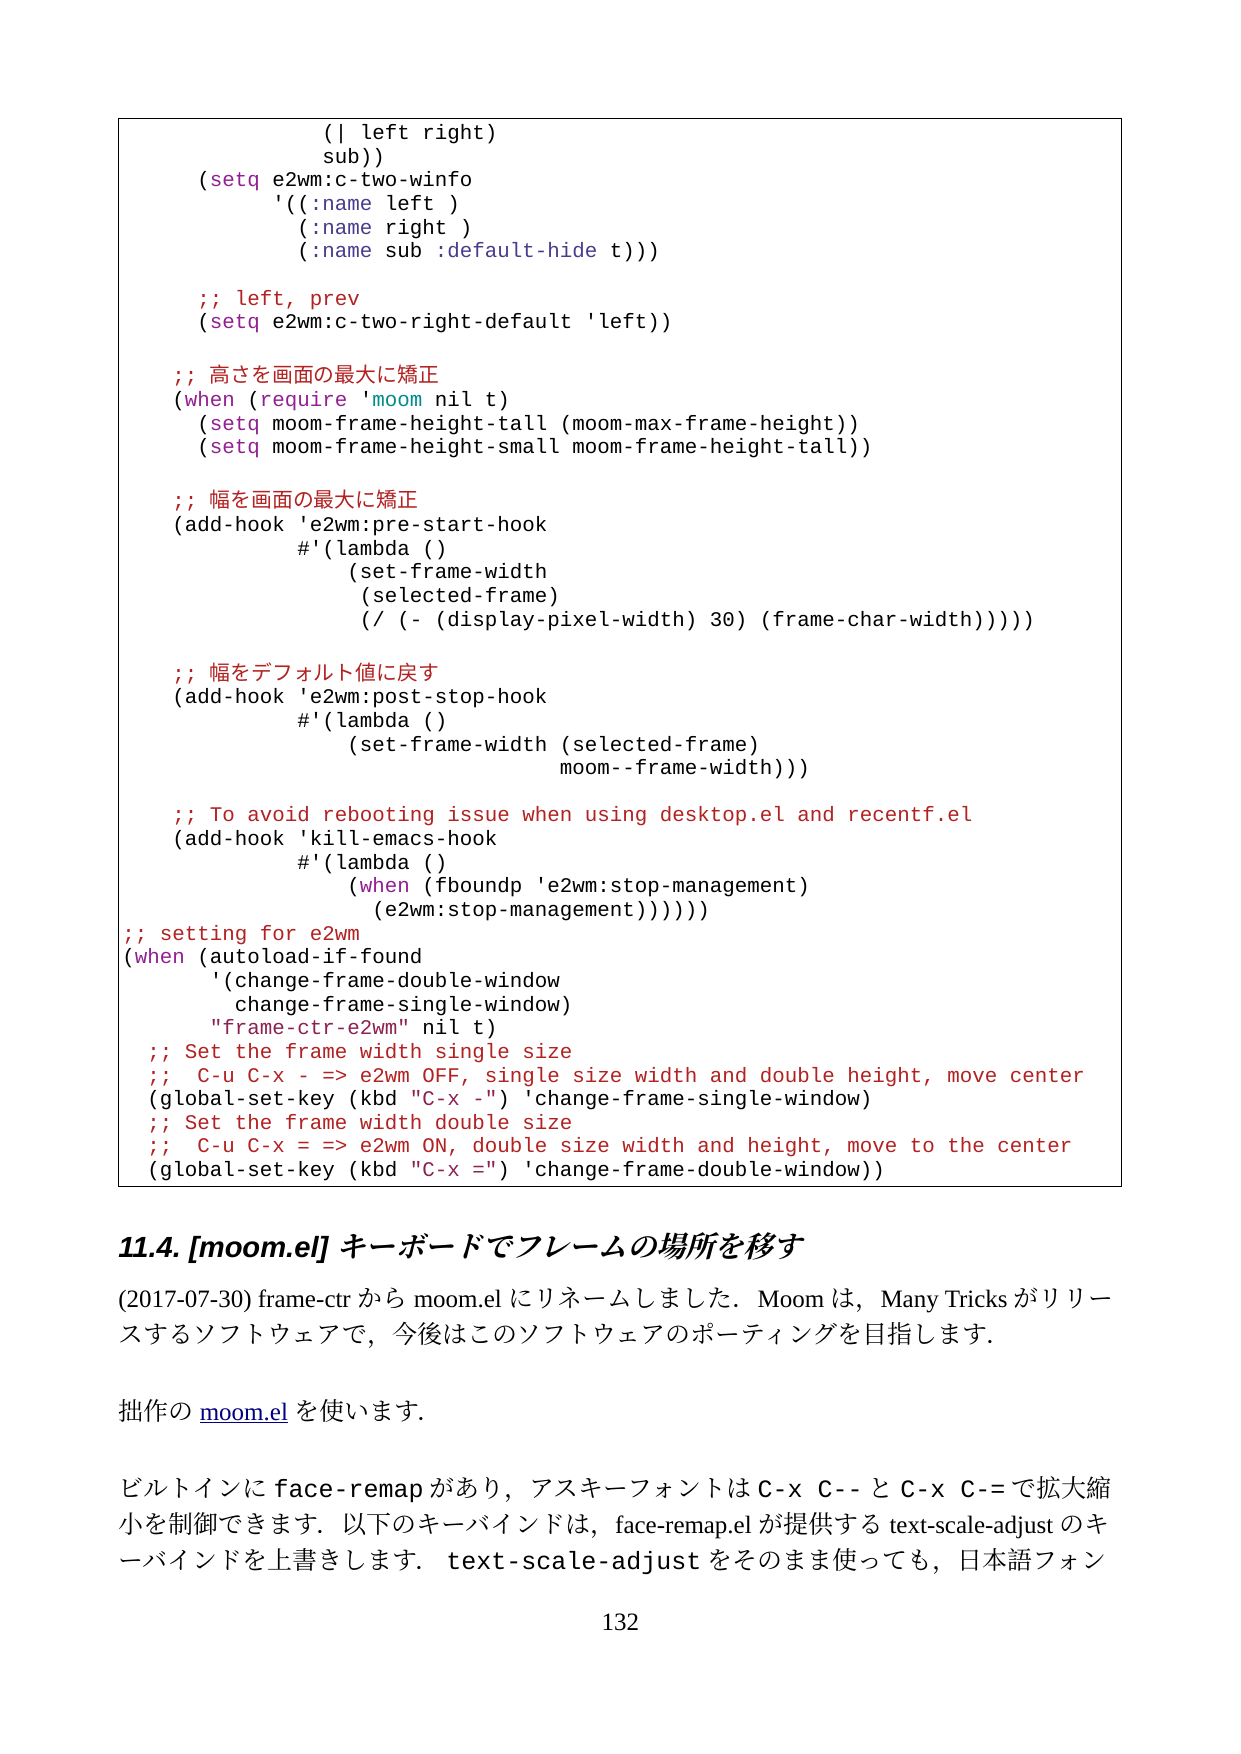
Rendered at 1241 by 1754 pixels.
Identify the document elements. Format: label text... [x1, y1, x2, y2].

text (global-set-key (kbd "C-x -") 'change-frame-single-window) [119, 1084, 1121, 1108]
text (add-hook 'e2wm:post-stop-hook [119, 682, 1121, 706]
text ;; 高さを画面の最大に矯正 [119, 354, 1121, 385]
text "frame-ctr-e2wm" nil t) [119, 1013, 1121, 1037]
text ;; C-u C-x = => e2wm ON, double size width and height, move to the center [119, 1132, 1121, 1155]
text #'(lambda () [119, 848, 1121, 871]
text (add-hook 'kill-emacs-hook [119, 824, 1121, 848]
text (:name right ) [119, 213, 1121, 236]
subtitle [moom.el] キーボードでフレームの場所を移す [118, 1224, 1122, 1266]
text (setq e2wm:c-two-winfo [119, 165, 1121, 189]
text (/ (- (display-pixel-width) 30) (frame-char-width))))) [119, 604, 1121, 628]
text moom--frame-width))) [119, 753, 1121, 777]
text ;; Set the frame width single size [119, 1037, 1121, 1061]
text (when (autoload-if-found [119, 942, 1121, 966]
text ;; left, prev [119, 284, 1121, 307]
text ;; Set the frame width double size [119, 1108, 1121, 1132]
text ;; setting for e2wm [119, 919, 1121, 942]
text '((:name left ) [119, 189, 1121, 213]
text ;; To avoid rebooting issue when using desktop.el and recentf.el [119, 801, 1121, 824]
text (e2wm:stop-management)))))) [119, 895, 1121, 919]
text (selected-frame) [119, 581, 1121, 604]
text 拙作の moom.el を使います． [118, 1392, 1122, 1456]
text (global-set-key (kbd "C-x =") 'change-frame-double-window)) [119, 1155, 1121, 1186]
text sub)) [119, 142, 1121, 165]
text ;; 幅を画面の最大に矯正 [119, 479, 1121, 510]
text (set-frame-width (selected-frame) [119, 729, 1121, 753]
text (2017-07-30) frame-ctr から moom.el にリネームしました．Moom は，Many Tricks がリリースするソフトウェアで，今後はこのソフトウェアのポーティングを目指します． [118, 1278, 1122, 1379]
text change-frame-single-window) [119, 990, 1121, 1013]
text ;; 幅をデフォルト値に戻す [119, 652, 1121, 682]
text (add-hook 'e2wm:pre-start-hook [119, 510, 1121, 534]
text (set-frame-width [119, 557, 1121, 581]
text (:name sub :default-hide t))) [119, 236, 1121, 260]
text (when (require 'moom nil t) [119, 385, 1121, 409]
text (| left right) [119, 119, 1121, 142]
text (when (fboundp 'e2wm:stop-management) [119, 871, 1121, 895]
text #'(lambda () [119, 706, 1121, 729]
text #'(lambda () [119, 534, 1121, 557]
text ビルトインに face-remap があり，アスキーフォントは C-x C-- と C-x C-= で拡大縮小を制御できます．以下のキーバインドは，face-remap.el が提供する text-scale-adjust のキーバインドを上書きします． text-scale-adjust をそのまま使っても，日本語フォン [118, 1469, 1122, 1577]
text ;; C-u C-x - => e2wm OFF, single size width and double height, move center [119, 1061, 1121, 1084]
text (setq moom-frame-height-tall (moom-max-frame-height)) [119, 409, 1121, 432]
text (setq moom-frame-height-small moom-frame-height-tall)) [119, 432, 1121, 456]
text (setq e2wm:c-two-right-default 'left)) [119, 307, 1121, 331]
text '(change-frame-double-window [119, 966, 1121, 990]
